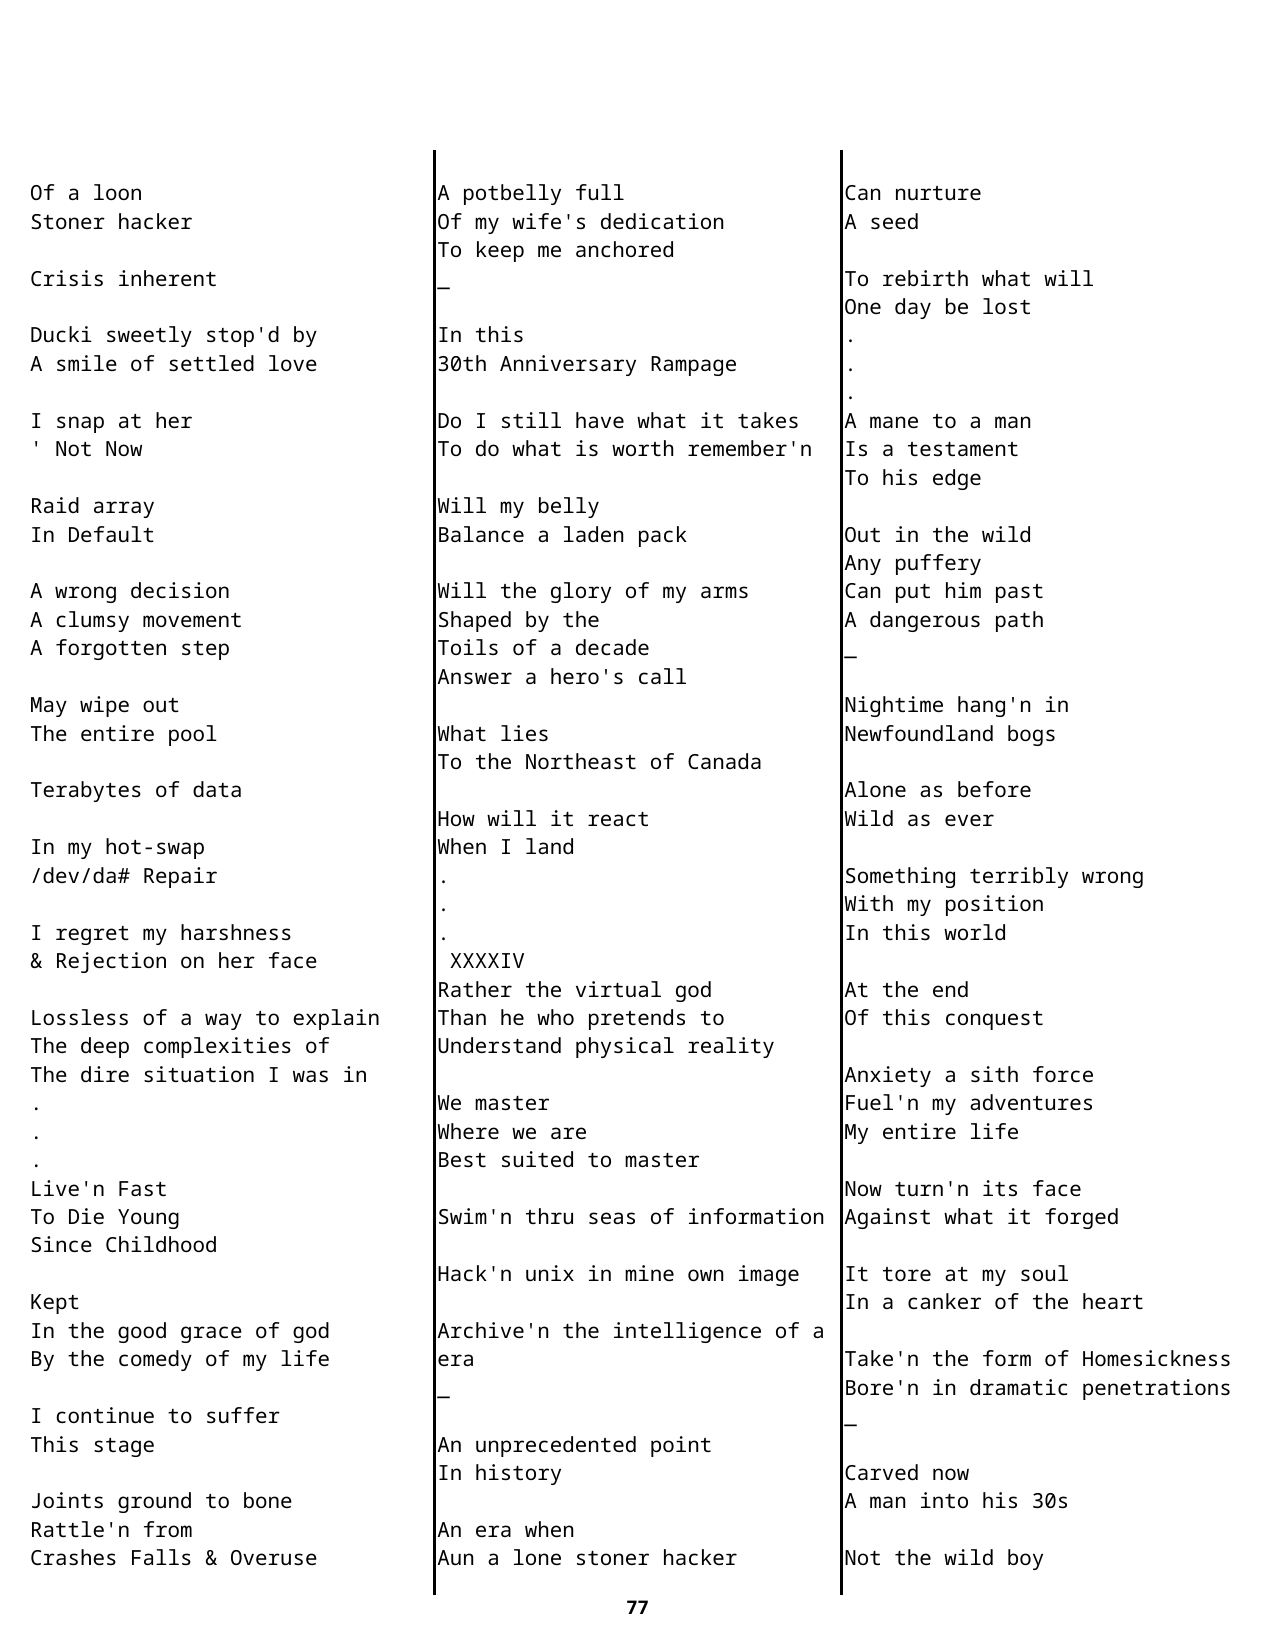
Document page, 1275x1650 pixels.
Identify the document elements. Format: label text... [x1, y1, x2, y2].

text My entire life [844, 1117, 1245, 1145]
text To the Northeast of Canada [437, 747, 838, 776]
text Lossless of a way to explain [30, 1003, 431, 1032]
text A mane to a man [844, 406, 1245, 434]
text Of a loon [30, 178, 431, 207]
text . [437, 918, 838, 946]
text In Default [30, 520, 431, 548]
text The deep complexities of [30, 1032, 431, 1060]
text Newfoundland bogs [844, 719, 1245, 747]
text This stage [30, 1430, 431, 1458]
text 30th Anniversary Rampage [437, 349, 838, 377]
text Terabytes of data [30, 776, 431, 804]
text Anxiety a sith force [844, 1060, 1245, 1088]
text _ [437, 1373, 838, 1401]
text In this world [844, 918, 1245, 946]
text Wild as ever [844, 804, 1245, 832]
text The dire situation I was in [30, 1060, 431, 1088]
text An unprecedented point [437, 1430, 838, 1458]
text Ducki sweetly stop'd by [30, 321, 431, 349]
text Take'n the form of Homesickness [844, 1344, 1245, 1373]
text Shaped by the [437, 605, 838, 633]
text Of my wife's dedication [437, 207, 838, 235]
text I regret my harshness [30, 918, 431, 946]
text A dangerous path [844, 605, 1245, 633]
text By the comedy of my life [30, 1344, 431, 1373]
text _ [844, 1401, 1245, 1430]
text Will my belly [437, 491, 838, 520]
text Live'n Fast [30, 1174, 431, 1202]
text To keep me anchored [437, 235, 838, 264]
text A clumsy movement [30, 605, 431, 633]
text A forgotten step [30, 633, 431, 662]
text It tore at my soul [844, 1259, 1245, 1287]
text In my hot-swap [30, 832, 431, 861]
text Joints ground to bone [30, 1487, 431, 1515]
text Rather the virtual god [437, 975, 838, 1003]
text When I land [437, 832, 838, 861]
text Aun a lone stoner hacker [437, 1543, 838, 1572]
text Than he who pretends to [437, 1003, 838, 1032]
text . [30, 1088, 431, 1117]
text . [30, 1145, 431, 1174]
text Something terribly wrong [844, 861, 1245, 889]
text Out in the wild [844, 520, 1245, 548]
text . [30, 1117, 431, 1145]
text Crisis inherent [30, 264, 431, 292]
text Any puffery [844, 548, 1245, 577]
text What lies [437, 719, 838, 747]
text Of this conquest [844, 1003, 1245, 1032]
text Now turn'n its face [844, 1174, 1245, 1202]
text _ [844, 633, 1245, 662]
text . [437, 889, 838, 918]
text Bore'n in dramatic penetrations [844, 1373, 1245, 1401]
text Can put him past [844, 577, 1245, 605]
text Answer a hero's call [437, 662, 838, 690]
text At the end [844, 975, 1245, 1003]
text To his edge [844, 463, 1245, 491]
text Carved now [844, 1458, 1245, 1487]
text . [844, 321, 1245, 349]
text & Rejection on her face [30, 946, 431, 975]
text We master [437, 1088, 838, 1117]
text Nightime hang'n in [844, 690, 1245, 719]
text Fuel'n my adventures [844, 1088, 1245, 1117]
text Since Childhood [30, 1231, 431, 1259]
text Do I still have what it takes [437, 406, 838, 434]
text Against what it forged [844, 1202, 1245, 1231]
text Hack'n unix in mine own image [437, 1259, 838, 1287]
text _ [437, 264, 838, 292]
text Best suited to master [437, 1145, 838, 1174]
text Understand physical reality [437, 1032, 838, 1060]
text Crashes Falls & Overuse [30, 1543, 431, 1572]
text Alone as before [844, 776, 1245, 804]
text A potbelly full [437, 178, 838, 207]
text I snap at her [30, 406, 431, 434]
text One day be lost [844, 292, 1245, 321]
text /dev/da# Repair [30, 861, 431, 889]
text In this [437, 321, 838, 349]
text ' Not Now [30, 434, 431, 463]
text A wrong decision [30, 577, 431, 605]
text To rebirth what will [844, 264, 1245, 292]
text To do what is worth remember'n [437, 434, 838, 463]
text Kept [30, 1287, 431, 1316]
text Raid array [30, 491, 431, 520]
text . [844, 349, 1245, 377]
text Swim'n thru seas of information [437, 1202, 838, 1231]
text I continue to suffer [30, 1401, 431, 1430]
text How will it react [437, 804, 838, 832]
text Rattle'n from [30, 1515, 431, 1543]
text Where we are [437, 1117, 838, 1145]
text In history [437, 1458, 838, 1487]
text In a canker of the heart [844, 1287, 1245, 1316]
text Stoner hacker [30, 207, 431, 235]
text Will the glory of my arms [437, 577, 838, 605]
text Is a testament [844, 434, 1245, 463]
text . [437, 861, 838, 889]
text Archive'n the intelligence of a era [437, 1316, 838, 1373]
text A smile of settled love [30, 349, 431, 377]
text XXXXIV [437, 946, 838, 975]
text . [844, 377, 1245, 406]
text May wipe out [30, 690, 431, 719]
text Toils of a decade [437, 633, 838, 662]
text Can nurture [844, 178, 1245, 207]
text A man into his 30s [844, 1487, 1245, 1515]
text Not the wild boy [844, 1543, 1245, 1572]
text An era when [437, 1515, 838, 1543]
text To Die Young [30, 1202, 431, 1231]
text In the good grace of god [30, 1316, 431, 1344]
text Balance a laden pack [437, 520, 838, 548]
text A seed [844, 207, 1245, 235]
text With my position [844, 889, 1245, 918]
text The entire pool [30, 719, 431, 747]
